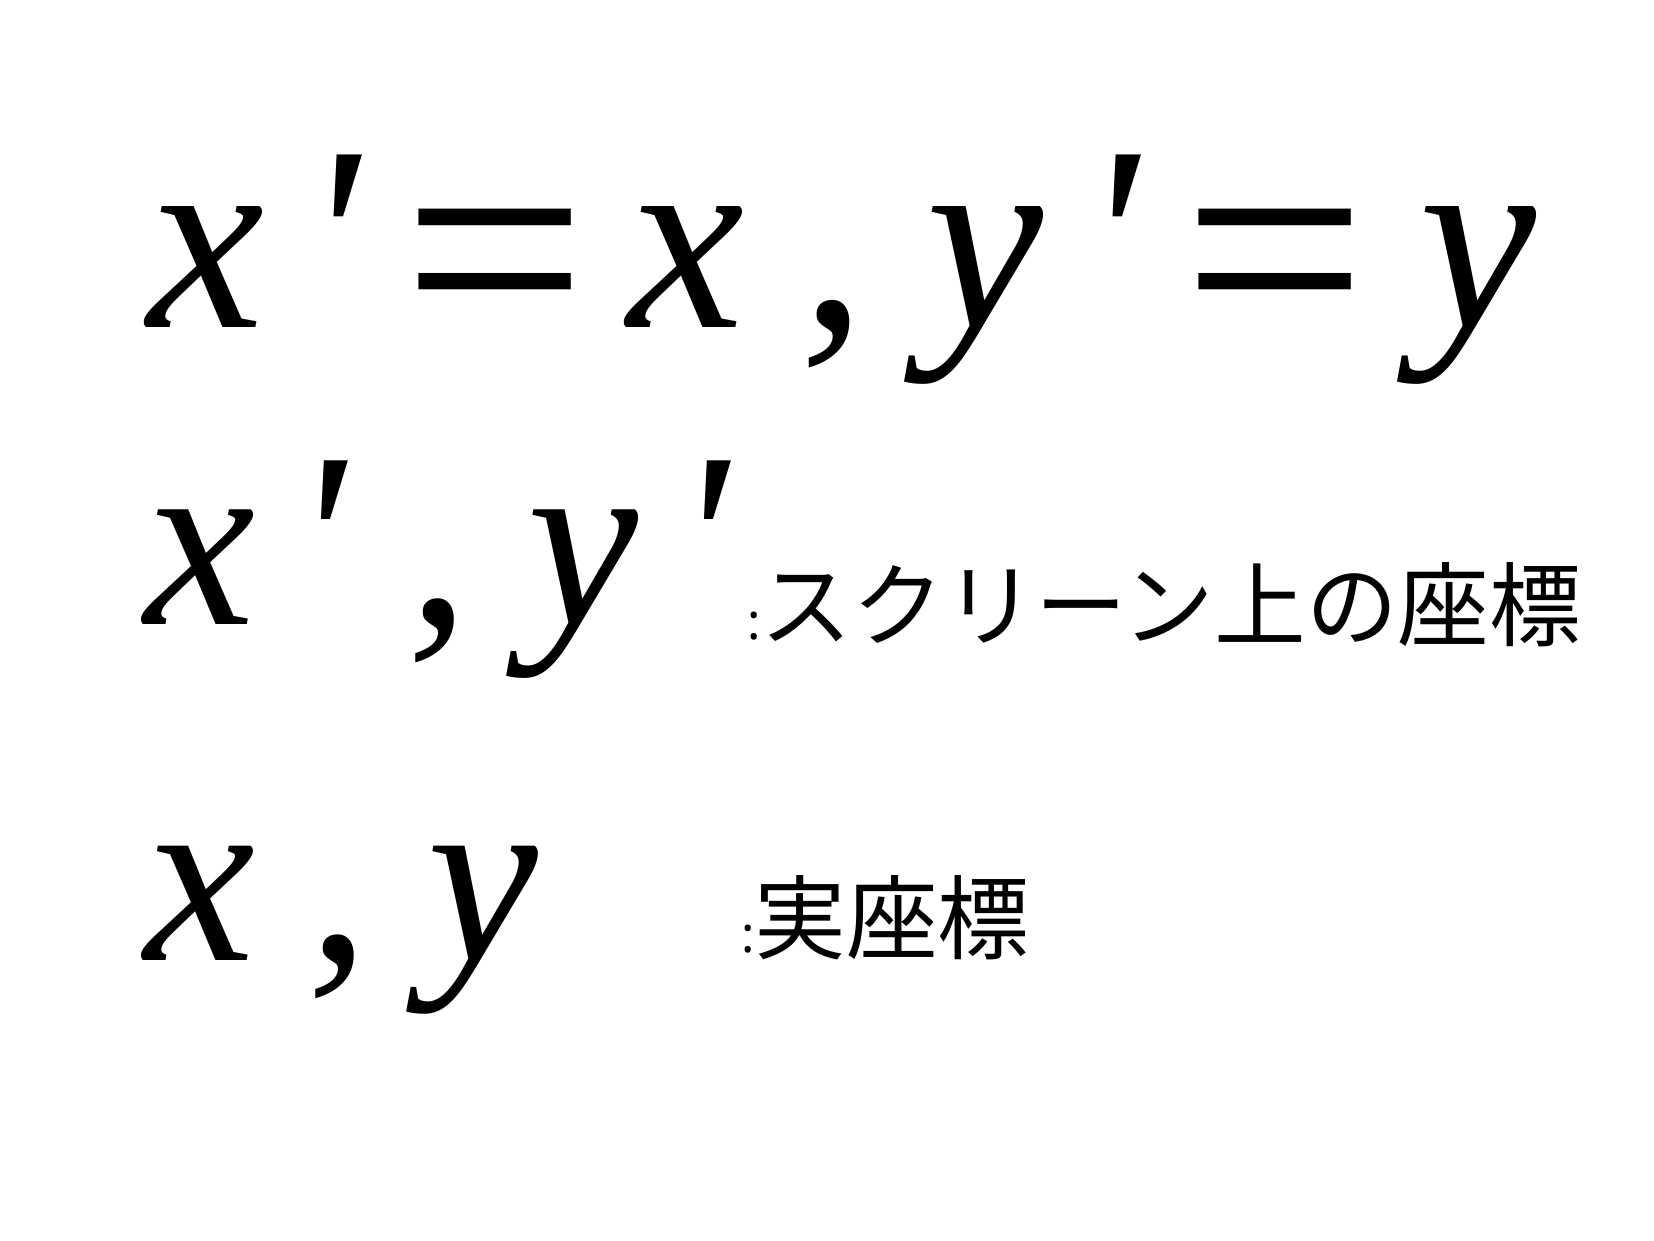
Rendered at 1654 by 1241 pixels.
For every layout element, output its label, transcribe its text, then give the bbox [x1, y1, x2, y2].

text_box :実座標 [726, 838, 1071, 992]
chart [118, 738, 555, 1014]
chart [118, 401, 757, 679]
chart [118, 92, 1554, 384]
text_box :スクリーン上の座標 [732, 526, 1628, 679]
